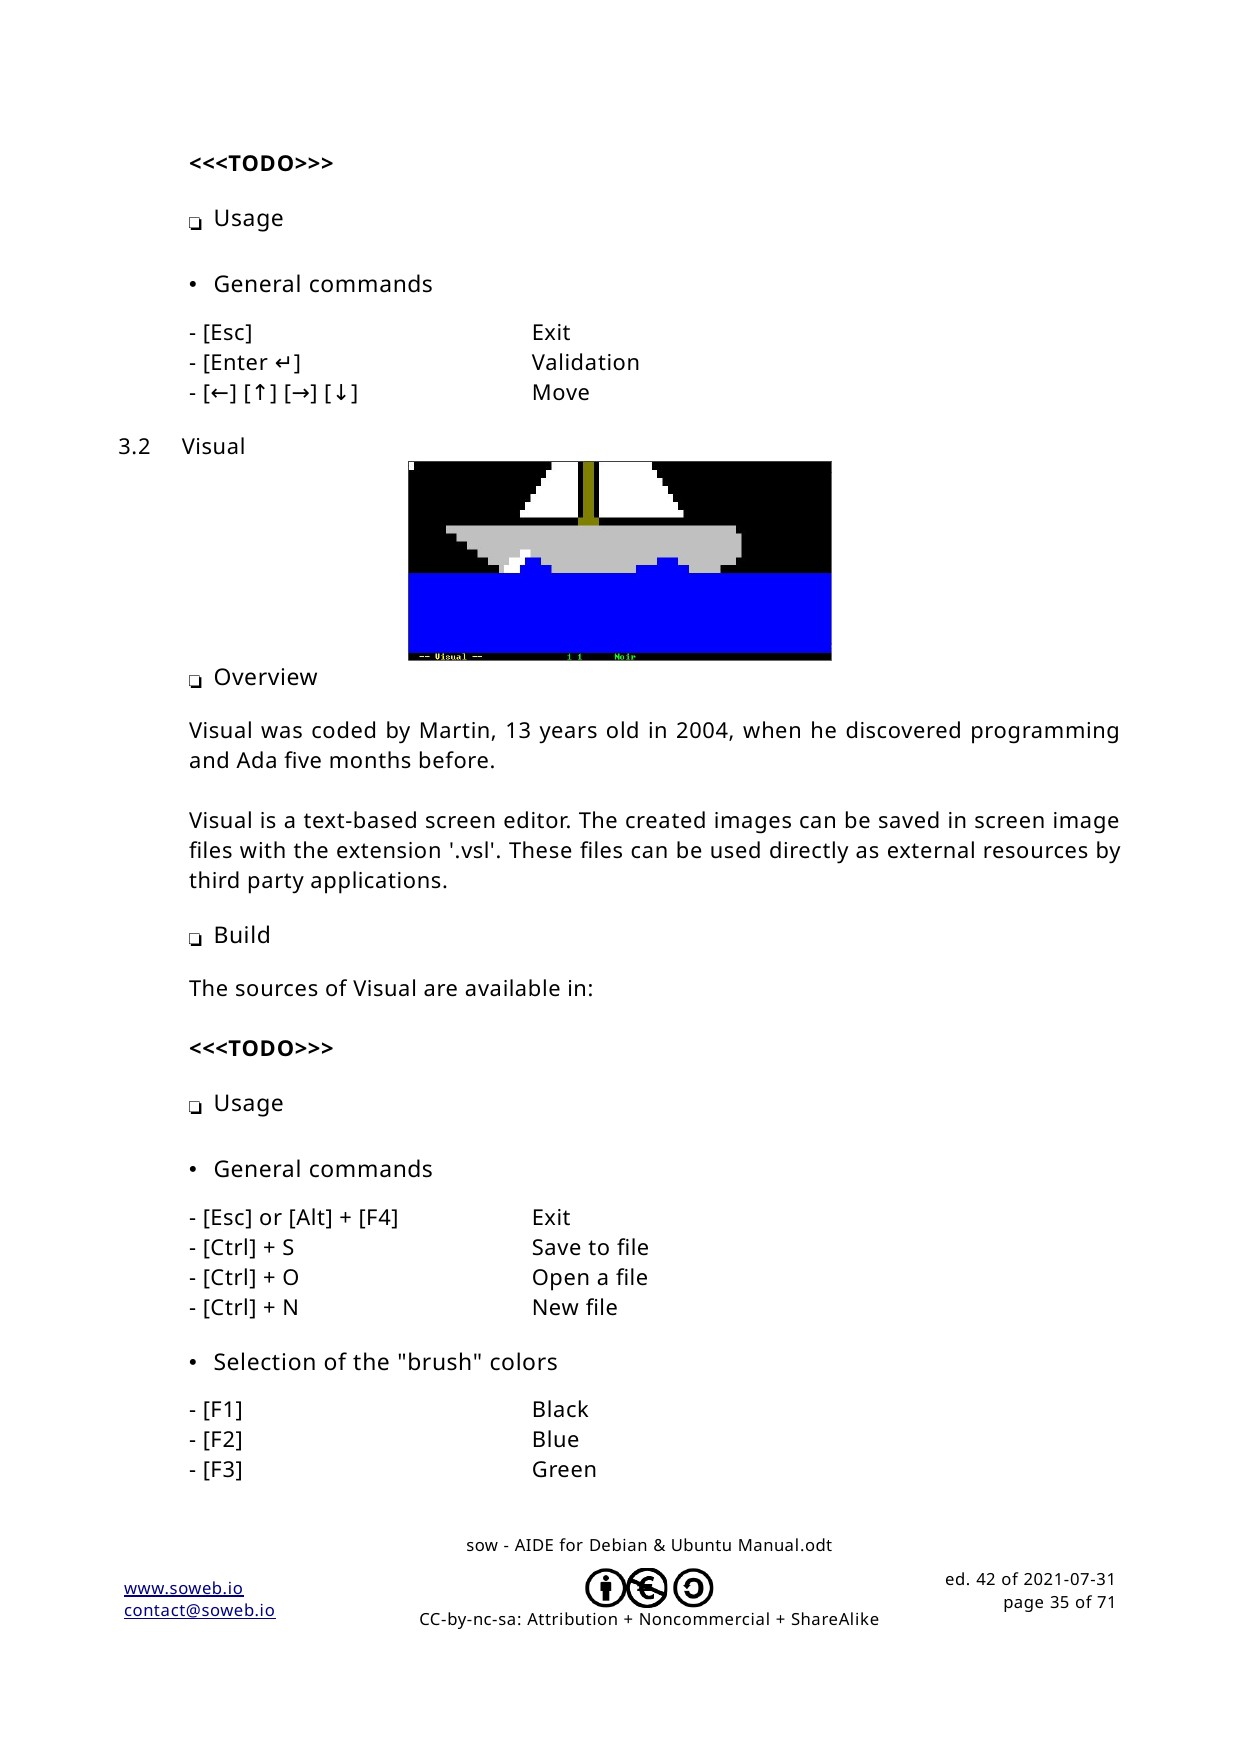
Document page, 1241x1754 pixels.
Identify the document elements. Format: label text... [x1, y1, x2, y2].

text - [F2] Blue [189, 1424, 1122, 1454]
text - [F1] Black [189, 1394, 1122, 1424]
subtitle Build [189, 919, 1122, 961]
text - [Ctrl] + N New file [189, 1292, 1122, 1322]
text - [Ctrl] + S Save to file [189, 1232, 1122, 1262]
picture [584, 1568, 668, 1608]
text - [Esc] or [Alt] + [F4] Exit [189, 1202, 1122, 1232]
subtitle Visual [118, 431, 1122, 461]
text Visual was coded by Martin, 13 years old in 2004, when he discovered programming and Ada five months before. [189, 715, 1122, 775]
subtitle Overview [189, 661, 1122, 703]
subtitle Usage [189, 1087, 1122, 1129]
text <<<TODO>>> [189, 148, 1122, 178]
text <<<TODO>>> [189, 1033, 1122, 1063]
text - [Ctrl] + O Open a file [189, 1262, 1122, 1292]
text The sources of Visual are available in: [189, 973, 1122, 1003]
subtitle General commands [189, 1153, 1122, 1184]
subtitle General commands [189, 268, 1122, 299]
text - [Esc] Exit [189, 317, 1122, 347]
picture [672, 1568, 714, 1608]
picture [408, 461, 833, 661]
subtitle Usage [189, 202, 1122, 244]
subtitle Selection of the "brush" colors [189, 1345, 1122, 1377]
text - [Enter ↵] Validation [189, 347, 1122, 377]
text - [F3] Green [189, 1454, 1122, 1484]
text Visual is a text-based screen editor. The created images can be saved in screen image files with the extension '.vsl'. These files can be used directly as external resources by third party applications. [189, 805, 1122, 895]
text - [←] [↑] [→] [↓] Move [189, 377, 1122, 407]
